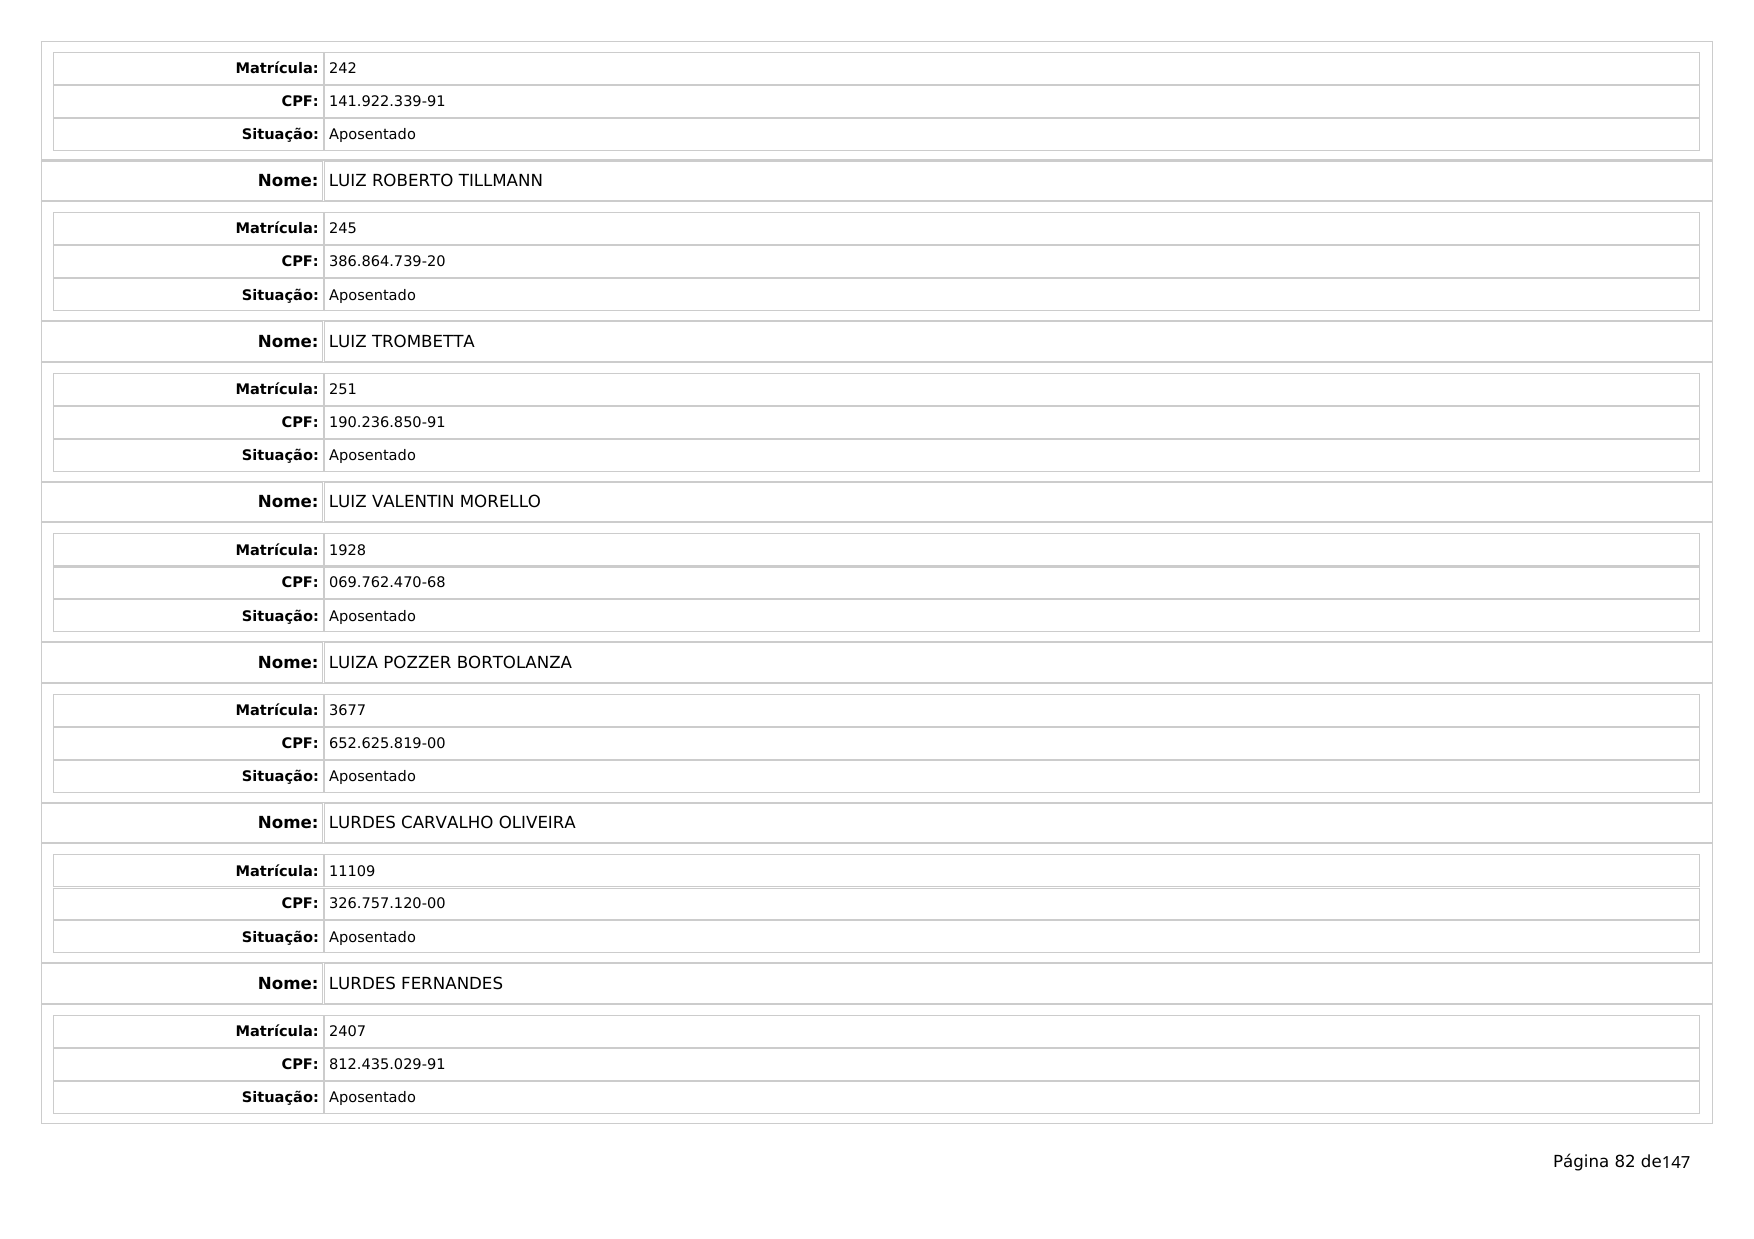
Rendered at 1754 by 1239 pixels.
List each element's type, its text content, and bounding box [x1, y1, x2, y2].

table_header [324, 206, 1700, 212]
table_cell [1700, 439, 1708, 472]
table_header [1531, 0, 1662, 41]
table_cell [46, 1081, 53, 1114]
table_cell LUIZ TROMBETTA [325, 322, 1712, 361]
table_cell [1708, 1015, 1712, 1048]
table_cell LURDES FERNANDES [325, 964, 1712, 1003]
table_cell [1700, 888, 1708, 920]
table_cell [1713, 201, 1753, 321]
table_cell [0, 803, 41, 843]
table_header [46, 688, 53, 694]
table_header [1700, 848, 1708, 854]
table_cell [42, 42, 1712, 159]
table_header [1700, 206, 1708, 212]
table_cell [1700, 727, 1708, 760]
table_cell [1713, 362, 1753, 482]
table_cell Nome: [42, 964, 322, 1003]
table_cell 652.625.819-00 [325, 728, 1699, 759]
table_header [41, 0, 323, 41]
table_cell Matrícula: [54, 534, 323, 565]
table_cell [1713, 683, 1753, 803]
table_cell [46, 118, 53, 151]
table_cell [1708, 694, 1712, 727]
table_cell [46, 245, 53, 278]
table_cell [1708, 85, 1712, 118]
table_header [46, 46, 53, 52]
table_cell [1700, 373, 1708, 406]
table_cell Aposentado [325, 1082, 1699, 1113]
table_cell [1708, 118, 1712, 151]
table_cell [0, 1124, 41, 1142]
table_cell 147 [1662, 1142, 1713, 1182]
table_cell 386.864.739-20 [325, 246, 1699, 277]
table_cell [1713, 321, 1753, 362]
table_cell 190.236.850-91 [325, 407, 1699, 438]
table_cell Aposentado [325, 761, 1699, 792]
table_cell CPF: [54, 889, 323, 919]
table_cell [0, 963, 41, 1004]
table_cell [46, 854, 53, 887]
table_cell [46, 888, 53, 920]
table_cell [46, 1048, 53, 1081]
table_cell Situação: [54, 440, 323, 471]
table_cell [46, 694, 53, 727]
table_cell [42, 1005, 1712, 1123]
table_cell [1713, 843, 1753, 963]
table_cell [324, 1124, 1531, 1142]
table_cell [1713, 963, 1753, 1004]
table_header [1700, 688, 1708, 694]
table_cell Situação: [54, 119, 323, 150]
table_cell 11109 [325, 855, 1699, 886]
table_cell [1708, 373, 1712, 406]
table_cell LUIZ ROBERTO TILLMANN [325, 162, 1712, 200]
table_cell CPF: [54, 407, 323, 438]
table_header [324, 848, 1700, 854]
table_header [324, 367, 1700, 373]
table_cell [1700, 1015, 1708, 1048]
table_cell LURDES CARVALHO OLIVEIRA [325, 804, 1712, 842]
table_cell Matrícula: [54, 695, 323, 726]
table_cell [1708, 245, 1712, 278]
table_cell [1708, 888, 1712, 920]
table_cell [46, 212, 53, 245]
table_cell [1708, 566, 1712, 599]
table_header [53, 1009, 324, 1015]
table_cell Matrícula: [54, 53, 323, 84]
table_header [53, 848, 324, 854]
table_cell [42, 363, 1712, 481]
table_cell [42, 684, 1712, 802]
table_cell Matrícula: [54, 1016, 323, 1047]
table_cell Nome: [42, 322, 322, 361]
table_cell [46, 599, 53, 632]
table_cell [0, 642, 41, 683]
table_header [1662, 0, 1713, 41]
table_cell Nome: [42, 483, 322, 521]
table_header [324, 0, 1531, 41]
table_cell [46, 439, 53, 472]
table_cell [1700, 52, 1708, 85]
table_cell [46, 52, 53, 85]
table_cell [46, 760, 53, 793]
table_cell [1662, 1124, 1713, 1142]
table_cell [1708, 599, 1712, 632]
table_cell [1708, 278, 1712, 311]
table_cell [1708, 920, 1712, 953]
table_cell [42, 523, 1712, 641]
table_cell [1531, 1124, 1662, 1142]
table_cell [1713, 1142, 1753, 1182]
table_header [53, 206, 324, 212]
table_header [46, 848, 53, 854]
table_cell [46, 920, 53, 953]
table_cell [0, 41, 41, 161]
table_cell [1700, 599, 1708, 632]
table_cell Aposentado [325, 279, 1699, 310]
table_cell Aposentado [325, 921, 1699, 952]
table_cell [46, 533, 53, 566]
table_cell [1708, 52, 1712, 85]
table_cell 141.922.339-91 [325, 86, 1699, 117]
table_cell [1708, 854, 1712, 887]
table_cell [1708, 760, 1712, 793]
table_cell [0, 362, 41, 482]
table_cell [0, 1142, 41, 1182]
table_cell Nome: [42, 643, 322, 682]
table_cell [1713, 642, 1753, 683]
table_cell [0, 482, 41, 522]
table_cell [0, 1004, 41, 1124]
table_cell [1708, 1048, 1712, 1081]
table_cell [42, 844, 1712, 962]
table_cell [0, 321, 41, 362]
table_cell [1713, 522, 1753, 642]
table_header [46, 206, 53, 212]
table_cell Situação: [54, 279, 323, 310]
table_cell [1708, 406, 1712, 439]
table_cell 245 [325, 213, 1699, 244]
table_cell [46, 727, 53, 760]
table_cell [1713, 1004, 1753, 1124]
table_cell 251 [325, 374, 1699, 405]
table_cell CPF: [54, 246, 323, 277]
table_cell [1713, 482, 1753, 522]
table_cell [0, 843, 41, 963]
table_cell 1928 [325, 534, 1699, 565]
table_cell Aposentado [325, 600, 1699, 631]
table_cell Nome: [42, 162, 322, 200]
table_cell [46, 406, 53, 439]
table_cell [1713, 803, 1753, 843]
table_cell [1713, 41, 1753, 161]
table_cell [0, 522, 41, 642]
table_header [0, 0, 41, 41]
table_header [324, 527, 1700, 533]
table_cell [1700, 85, 1708, 118]
table_cell [1713, 161, 1753, 201]
table_cell [46, 85, 53, 118]
table_cell [1708, 1081, 1712, 1114]
table_header [46, 1009, 53, 1015]
table_cell Aposentado [325, 440, 1699, 471]
table_cell [1700, 212, 1708, 245]
table_cell [46, 278, 53, 311]
table_cell [324, 1142, 1531, 1182]
table_header [46, 367, 53, 373]
table_cell Situação: [54, 761, 323, 792]
table_cell LUIZA POZZER BORTOLANZA [325, 643, 1712, 682]
table_cell CPF: [54, 568, 323, 598]
table_cell Situação: [54, 921, 323, 952]
table_cell Aposentado [325, 119, 1699, 150]
table_cell [1708, 439, 1712, 472]
table_cell Situação: [54, 1082, 323, 1113]
table_cell 242 [325, 53, 1699, 84]
table_cell [1700, 406, 1708, 439]
table_header [1713, 0, 1753, 41]
table_cell [1700, 854, 1708, 887]
table_header [53, 527, 324, 533]
table_header [1700, 46, 1708, 52]
table_cell [46, 566, 53, 599]
table_cell [1713, 1124, 1753, 1142]
table_header [324, 688, 1700, 694]
table_cell [1700, 1048, 1708, 1081]
table_cell [1700, 245, 1708, 278]
table_cell [1700, 118, 1708, 151]
table_cell [1700, 566, 1708, 599]
table_cell 2407 [325, 1016, 1699, 1047]
table_header [1700, 367, 1708, 373]
table_cell [1708, 212, 1712, 245]
table_cell CPF: [54, 728, 323, 759]
table_cell Matrícula: [54, 855, 323, 886]
table_cell Matrícula: [54, 374, 323, 405]
table_header [324, 46, 1700, 52]
table_header [324, 1009, 1700, 1015]
table_cell [0, 161, 41, 201]
table_cell LUIZ VALENTIN MORELLO [325, 483, 1712, 521]
table_cell Página 82 de [1531, 1142, 1662, 1182]
table_cell CPF: [54, 1049, 323, 1080]
table_cell [46, 373, 53, 406]
table_cell [1700, 760, 1708, 793]
table_header [53, 46, 324, 52]
table_header [1700, 527, 1708, 533]
table_header [46, 527, 53, 533]
table_cell [0, 683, 41, 803]
table_cell [1700, 920, 1708, 953]
table_cell [41, 1124, 323, 1142]
table_cell 812.435.029-91 [325, 1049, 1699, 1080]
table_cell [46, 1015, 53, 1048]
table_cell 069.762.470-68 [325, 568, 1699, 598]
table_cell [1700, 278, 1708, 311]
table_cell [1700, 533, 1708, 566]
table_cell [1708, 727, 1712, 760]
table_cell [1700, 694, 1708, 727]
table_cell Nome: [42, 804, 322, 842]
table_cell 3677 [325, 695, 1699, 726]
table_cell [1708, 533, 1712, 566]
table_cell [1700, 1081, 1708, 1114]
table_header [1700, 1009, 1708, 1015]
table_header [53, 367, 324, 373]
table_cell [42, 202, 1712, 320]
table_cell CPF: [54, 86, 323, 117]
table_cell [41, 1142, 323, 1182]
table_cell Matrícula: [54, 213, 323, 244]
table_header [53, 688, 324, 694]
table_cell [0, 201, 41, 321]
table_cell 326.757.120-00 [325, 889, 1699, 919]
table_cell Situação: [54, 600, 323, 631]
